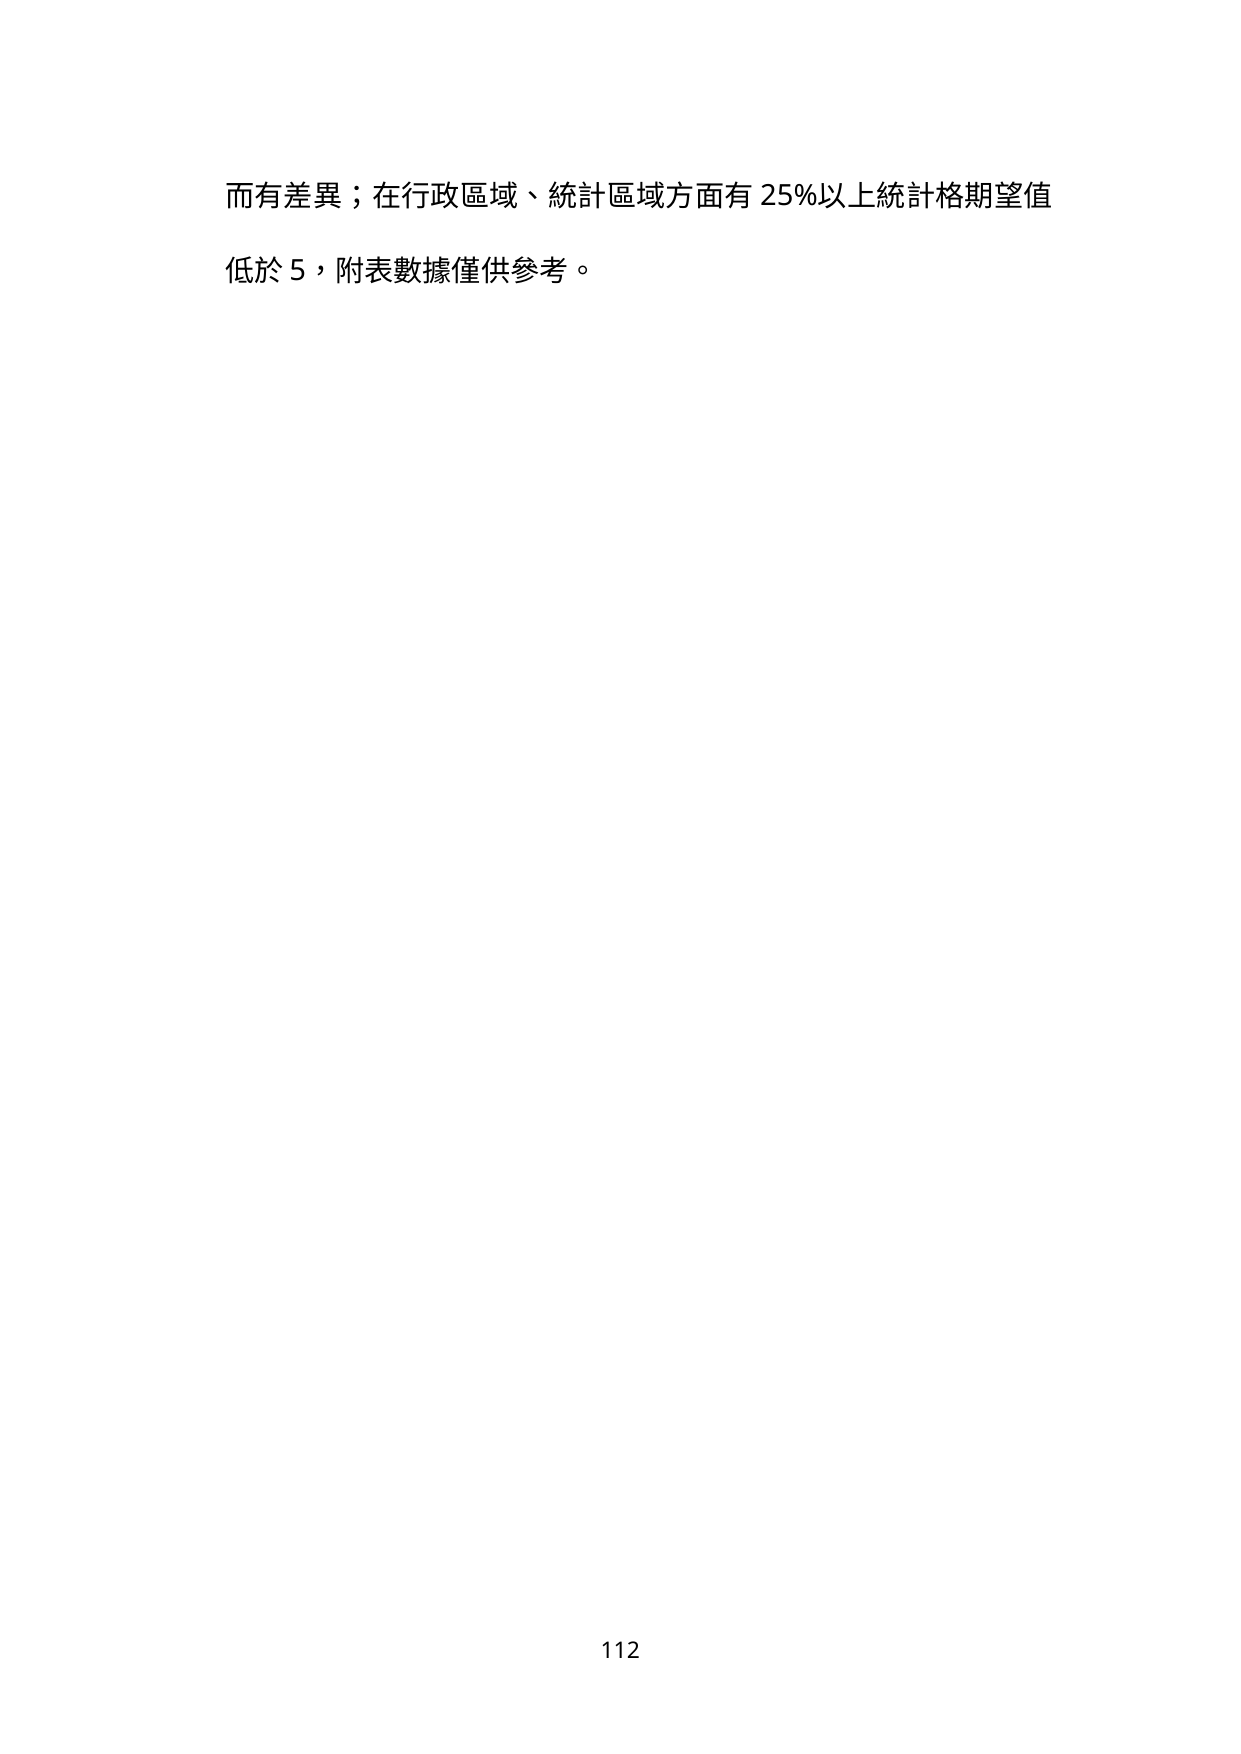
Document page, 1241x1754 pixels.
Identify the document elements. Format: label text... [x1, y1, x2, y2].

text 而有差異；在行政區域、統計區域方面有25%以上統計格期望值低於5，附表數據僅供參考。 [225, 150, 1053, 300]
